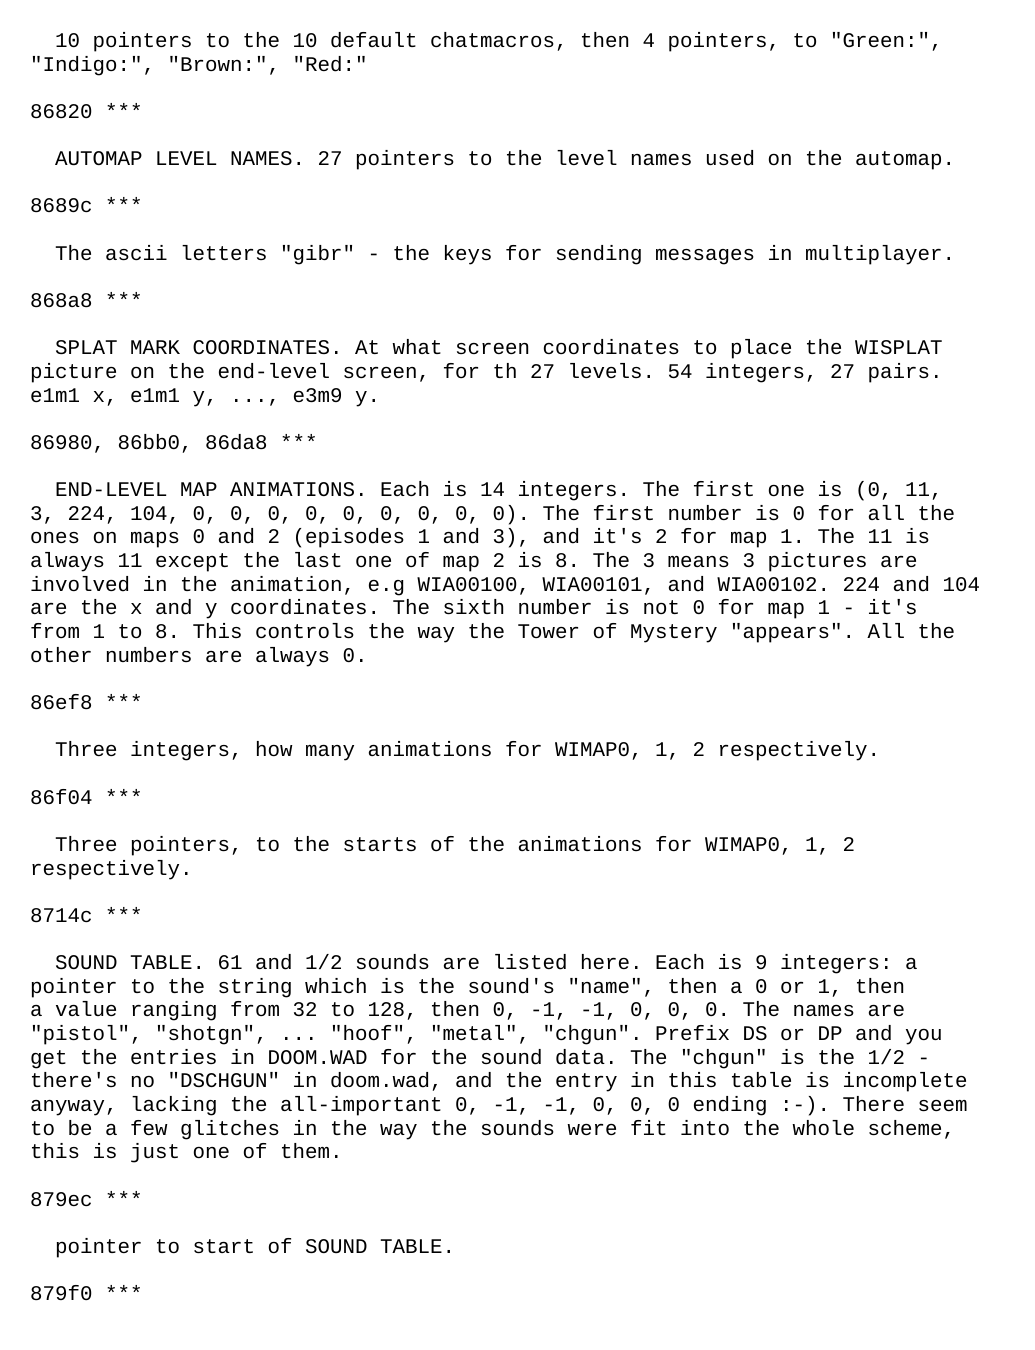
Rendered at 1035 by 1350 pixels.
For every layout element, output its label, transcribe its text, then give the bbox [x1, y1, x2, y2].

text pointer to start of SOUND TABLE. [30, 1236, 1005, 1259]
text SPLAT MARK COORDINATES. At what screen coordinates to place the WISPLAT [30, 337, 1005, 361]
text respectively. [30, 858, 1005, 881]
text "Indigo:", "Brown:", "Red:" [30, 54, 1005, 77]
text 8714c *** [30, 905, 1005, 928]
text 3, 224, 104, 0, 0, 0, 0, 0, 0, 0, 0, 0). The first number is 0 for all the [30, 503, 1005, 527]
text 86980, 86bb0, 86da8 *** [30, 432, 1005, 456]
text anyway, lacking the all-important 0, -1, -1, 0, 0, 0 ending :-). There seem [30, 1094, 1005, 1118]
text AUTOMAP LEVEL NAMES. 27 pointers to the level names used on the automap. [30, 148, 1005, 172]
text "pistol", "shotgn", ... "hoof", "metal", "chgun". Prefix DS or DP and you [30, 1023, 1005, 1047]
text 86ef8 *** [30, 692, 1005, 716]
text always 11 except the last one of map 2 is 8. The 3 means 3 pictures are [30, 550, 1005, 574]
text 879ec *** [30, 1189, 1005, 1212]
text there's no "DSCHGUN" in doom.wad, and the entry in this table is incomplete [30, 1070, 1005, 1094]
text Three pointers, to the starts of the animations for WIMAP0, 1, 2 [30, 834, 1005, 858]
text pointer to the string which is the sound's "name", then a 0 or 1, then [30, 976, 1005, 999]
text Three integers, how many animations for WIMAP0, 1, 2 respectively. [30, 739, 1005, 763]
text 8689c *** [30, 196, 1005, 219]
text 10 pointers to the 10 default chatmacros, then 4 pointers, to "Green:", [30, 30, 1005, 54]
text are the x and y coordinates. The sixth number is not 0 for map 1 - it's [30, 597, 1005, 621]
text to be a few glitches in the way the sounds were fit into the whole scheme, [30, 1118, 1005, 1141]
text involved in the animation, e.g WIA00100, WIA00101, and WIA00102. 224 and 104 [30, 574, 1005, 597]
text get the entries in DOOM.WAD for the sound data. The "chgun" is the 1/2 - [30, 1047, 1005, 1070]
text SOUND TABLE. 61 and 1/2 sounds are listed here. Each is 9 integers: a [30, 952, 1005, 976]
text this is just one of them. [30, 1141, 1005, 1165]
text picture on the end-level screen, for th 27 levels. 54 integers, 27 pairs. [30, 361, 1005, 385]
text ones on maps 0 and 2 (episodes 1 and 3), and it's 2 for map 1. The 11 is [30, 527, 1005, 550]
text a value ranging from 32 to 128, then 0, -1, -1, 0, 0, 0. The names are [30, 999, 1005, 1023]
text END-LEVEL MAP ANIMATIONS. Each is 14 integers. The first one is (0, 11, [30, 479, 1005, 503]
text from 1 to 8. This controls the way the Tower of Mystery "appears". All the [30, 621, 1005, 645]
text 86f04 *** [30, 787, 1005, 810]
text The ascii letters "gibr" - the keys for sending messages in multiplayer. [30, 243, 1005, 266]
text e1m1 x, e1m1 y, ..., e3m9 y. [30, 385, 1005, 408]
text 868a8 *** [30, 290, 1005, 314]
text 879f0 *** [30, 1283, 1005, 1307]
text other numbers are always 0. [30, 645, 1005, 668]
text 86820 *** [30, 101, 1005, 124]
